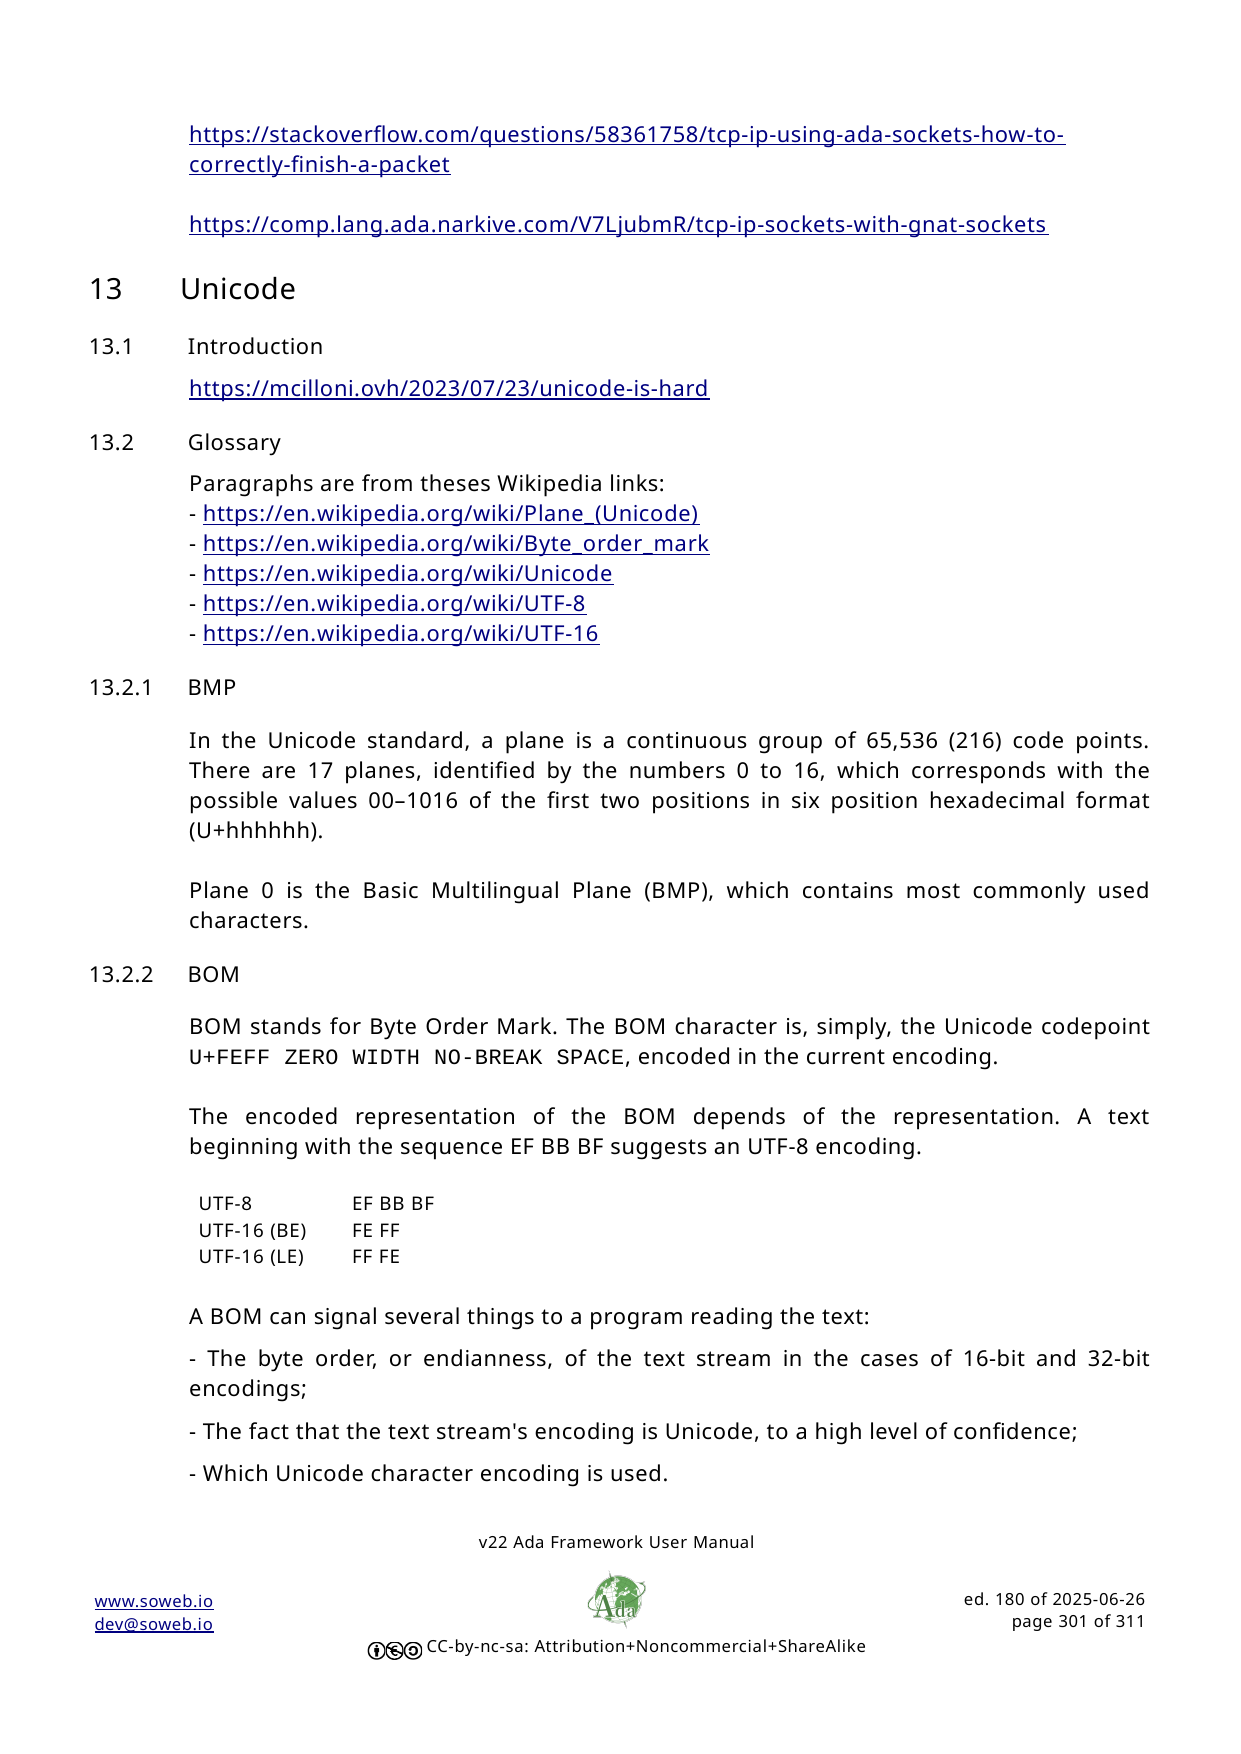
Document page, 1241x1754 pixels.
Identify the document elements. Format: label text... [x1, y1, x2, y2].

picture [587, 1570, 646, 1629]
table_header EF BB BF [349, 1191, 484, 1218]
text - Which Unicode character encoding is used. [189, 1458, 1152, 1488]
subtitle BMP [88, 672, 1152, 713]
text BOM stands for Byte Order Mark. The BOM character is, simply, the Unicode codepoint U+FEFF ZERO WIDTH NO-BREAK SPACE, encoded in the current encoding. [189, 1011, 1152, 1071]
table_header UTF-8 [195, 1191, 349, 1218]
text Paragraphs are from theses Wikipedia links: - https://en.wikipedia.org/wiki/Plane_(Unicode) [189, 468, 1152, 528]
picture [367, 1642, 423, 1660]
text A BOM can signal several things to a program reading the text: [189, 1301, 1152, 1331]
table_cell FE FF [349, 1218, 484, 1244]
subtitle BOM [88, 958, 1152, 999]
text https://stackoverflow.com/questions/58361758/tcp-ip-using-ada-sockets-how-to-correctly-finish-a-packet [189, 118, 1152, 178]
text In the Unicode standard, a plane is a continuous group of 65,536 (216) code points. There are 17 planes, identified by the numbers 0 to 16, which corresponds with the possible values 00–1016 of the first two positions in six position hexadecimal format (U+hhhhhh). [189, 725, 1152, 845]
text - The fact that the text stream's encoding is Unicode, to a high level of confidence; [189, 1416, 1152, 1446]
text - https://en.wikipedia.org/wiki/Byte_order_mark [189, 528, 1152, 558]
text Plane 0 is the Basic Multilingual Plane (BMP), which contains most commonly used characters. [189, 875, 1152, 935]
text - https://en.wikipedia.org/wiki/UTF-8 [189, 588, 1152, 618]
text - The byte order, or endianness, of the text stream in the cases of 16-bit and 32-bit encodings; [189, 1343, 1152, 1403]
subtitle Unicode [88, 268, 1152, 307]
text The encoded representation of the BOM depends of the representation. A text beginning with the sequence EF BB BF suggests an UTF-8 encoding. [189, 1101, 1152, 1161]
subtitle Glossary [88, 427, 1152, 457]
text https://comp.lang.ada.narkive.com/V7LjubmR/tcp-ip-sockets-with-gnat-sockets [189, 208, 1152, 238]
text - https://en.wikipedia.org/wiki/UTF-16 [189, 618, 1152, 648]
table_cell UTF-16 (BE) [195, 1218, 349, 1244]
table_cell FF FE [349, 1244, 484, 1271]
subtitle Introduction [88, 331, 1152, 361]
text - https://en.wikipedia.org/wiki/Unicode [189, 558, 1152, 588]
table_cell UTF-16 (LE) [195, 1244, 349, 1271]
text https://mcilloni.ovh/2023/07/23/unicode-is-hard [189, 373, 1152, 403]
